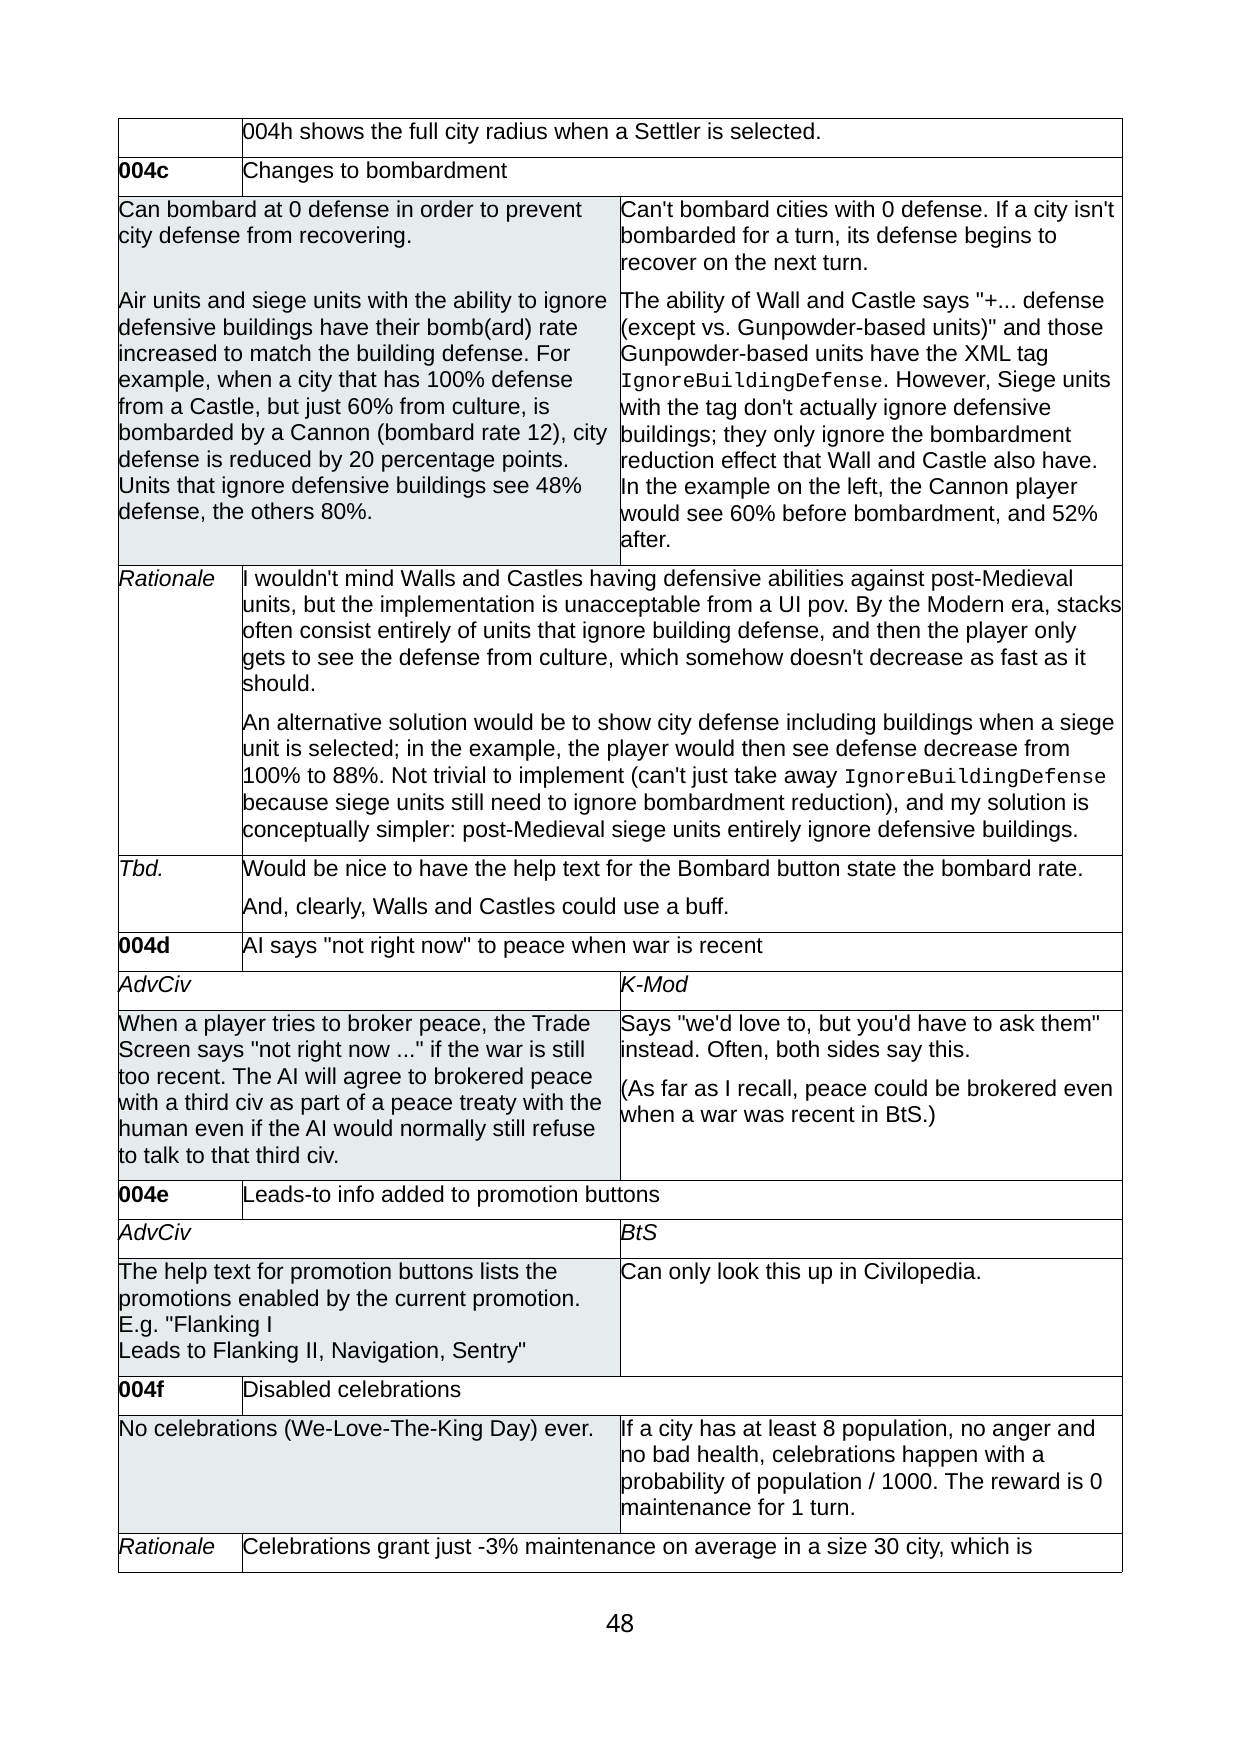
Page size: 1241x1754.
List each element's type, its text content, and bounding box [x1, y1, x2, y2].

table_cell Can only look this up in Civilopedia. [621, 1259, 1122, 1376]
table_cell [119, 119, 242, 157]
table_cell AdvCiv [119, 972, 620, 1010]
table_cell Rationale [119, 566, 242, 854]
table_cell Can bombard at 0 defense in order to prevent city defense from recovering. Air units and siege units with the ability to ignore defensive buildings have their bomb(ard) rate increased to match the building defense. For example, when a city that has 100% defense from a Castle, but just 60% from culture, is bombarded by a Cannon (bombard rate 12), city defense is reduced by 20 percentage points. Units that ignore defensive buildings see 48% defense, the others 80%. [119, 197, 620, 565]
table_cell 004c [119, 158, 242, 196]
table_cell Says "we'd love to, but you'd have to ask them" instead. Often, both sides say this. (As far as I recall, peace could be brokered even when a war was recent in BtS.) [621, 1011, 1122, 1180]
table_cell AdvCiv [119, 1220, 620, 1258]
table_cell Disabled celebrations [243, 1377, 1122, 1415]
table_cell Celebrations grant just -3% maintenance on average in a size 30 city, which is [243, 1534, 1122, 1572]
table_cell If a city has at least 8 population, no anger and no bad health, celebrations happen with a probability of population / 1000. The reward is 0 maintenance for 1 turn. [621, 1416, 1122, 1533]
table_cell BtS [621, 1220, 1122, 1258]
table_cell I wouldn't mind Walls and Castles having defensive abilities against post-Medieval units, but the implementation is unacceptable from a UI pov. By the Modern era, stacks often consist entirely of units that ignore building defense, and then the player only gets to see the defense from culture, which somehow doesn't decrease as fast as it should. An alternative solution would be to show city defense including buildings when a siege unit is selected; in the example, the player would then see defense decrease from 100% to 88%. Not trivial to implement (can't just take away IgnoreBuildingDefense because siege units still need to ignore bombardment reduction), and my solution is conceptually simpler: post-Medieval siege units entirely ignore defensive buildings. [243, 566, 1122, 854]
table_cell 004h shows the full city radius when a Settler is selected. [243, 119, 1122, 157]
table_cell Leads-to info added to promotion buttons [243, 1181, 1122, 1219]
table_cell 004f [119, 1377, 242, 1415]
table_cell 004e [119, 1181, 242, 1219]
table_cell 004d [119, 933, 242, 971]
table_cell AI says "not right now" to peace when war is recent [243, 933, 1122, 971]
table_cell K-Mod [621, 972, 1122, 1010]
table_cell Can't bombard cities with 0 defense. If a city isn't bombarded for a turn, its defense begins to recover on the next turn. The ability of Wall and Castle says "+... defense (except vs. Gunpowder-based units)" and those Gunpowder-based units have the XML tag IgnoreBuildingDefense. However, Siege units with the tag don't actually ignore defensive buildings; they only ignore the bombardment reduction effect that Wall and Castle also have. In the example on the left, the Cannon player would see 60% before bombardment, and 52% after. [621, 197, 1122, 565]
table_cell Rationale [119, 1534, 242, 1572]
table_cell No celebrations (We-Love-The-King Day) ever. [119, 1416, 620, 1533]
table_cell Would be nice to have the help text for the Bombard button state the bombard rate. And, clearly, Walls and Castles could use a buff. [243, 856, 1122, 932]
table_cell Changes to bombardment [243, 158, 1122, 196]
table_cell The help text for promotion buttons lists the promotions enabled by the current promotion. E.g. "Flanking I Leads to Flanking II, Navigation, Sentry" [119, 1259, 620, 1376]
table_cell When a player tries to broker peace, the Trade Screen says "not right now ..." if the war is still too recent. The AI will agree to brokered peace with a third civ as part of a peace treaty with the human even if the AI would normally still refuse to talk to that third civ. [119, 1011, 620, 1180]
table_cell Tbd. [119, 856, 242, 932]
